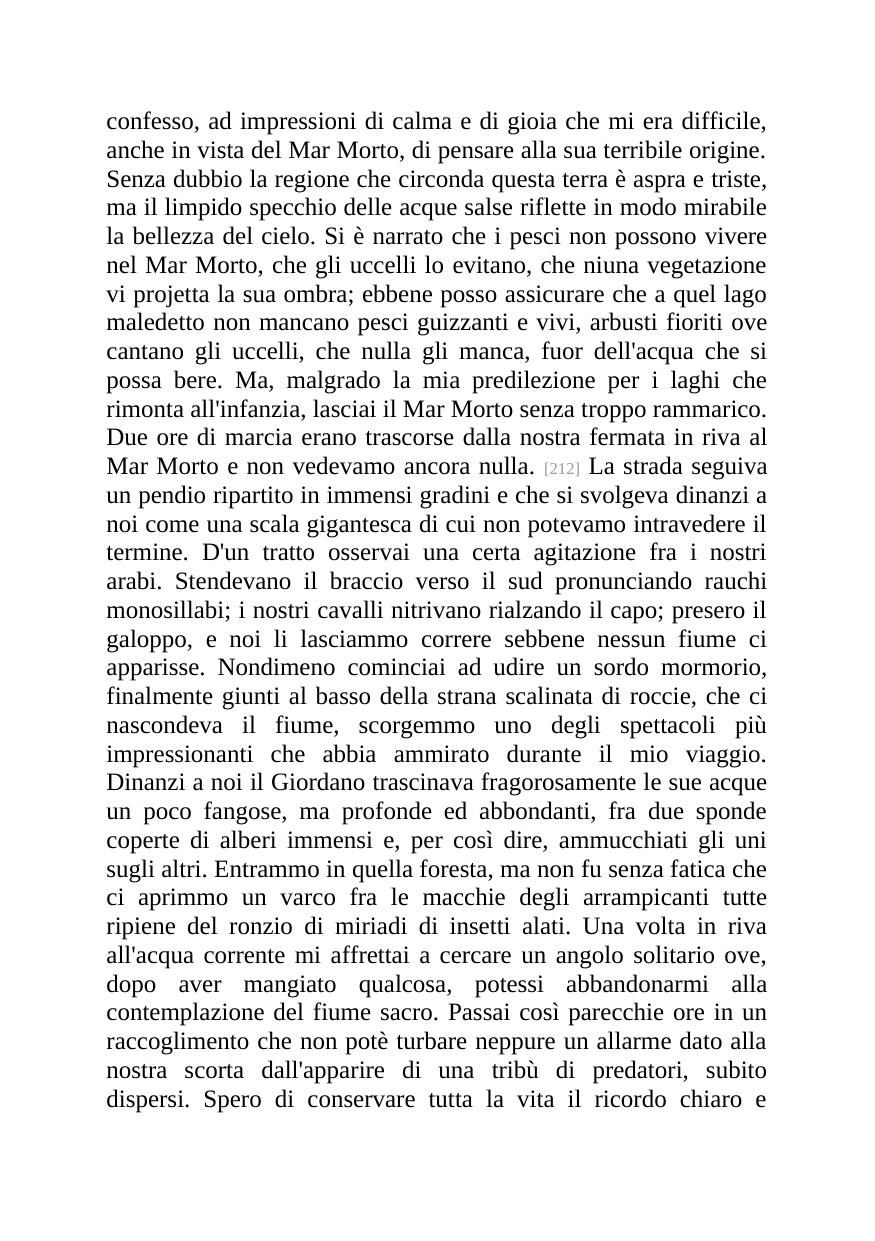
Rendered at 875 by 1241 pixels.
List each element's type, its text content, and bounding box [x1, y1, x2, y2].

text confesso, ad impressioni di calma e di gioia che mi era difficile, anche in vista del Mar Morto, di pensare alla sua terribile origine. Senza dubbio la regione che circonda questa terra è aspra e triste, ma il limpido specchio delle acque salse riflette in modo mirabile la bellezza del cielo. Si è narrato che i pesci non possono vivere nel Mar Morto, che gli uccelli lo evitano, che niuna vegetazione vi projetta la sua ombra; ebbene posso assicurare che a quel lago maledetto non mancano pesci guizzanti e vivi, arbusti fioriti ove cantano gli uccelli, che nulla gli manca, fuor dell'acqua che si possa bere. Ma, malgrado la mia predilezione per i laghi che rimonta all'infanzia, lasciai il Mar Morto senza troppo rammarico. Due ore di marcia erano trascorse dalla nostra fermata in riva al Mar Morto e non vedevamo ancora nulla. [212] La strada seguiva un pendio ripartito in immensi gradini e che si svolgeva dinanzi a noi come una scala gigantesca di cui non potevamo intravedere il termine. D'un tratto osservai una certa agitazione fra i nostri arabi. Stendevano il braccio verso il sud pronunciando rauchi monosillabi; i nostri cavalli nitrivano rialzando il capo; presero il galoppo, e noi li lasciammo correre sebbene nessun fiume ci apparisse. Nondimeno cominciai ad udire un sordo mormorio, finalmente giunti al basso della strana scalinata di roccie, che ci nascondeva il fiume, scorgemmo uno degli spettacoli più impressionanti che abbia ammirato durante il mio viaggio. Dinanzi a noi il Giordano trascinava fragorosamente le sue acque un poco fangose, ma profonde ed abbondanti, fra due sponde coperte di alberi immensi e, per così dire, ammucchiati gli uni sugli altri. Entrammo in quella foresta, ma non fu senza fatica che ci aprimmo un varco fra le macchie degli arrampicanti tutte ripiene del ronzio di miriadi di insetti alati. Una volta in riva all'acqua corrente mi affrettai a cercare un angolo solitario ove, dopo aver mangiato qualcosa, potessi abbandonarmi alla contemplazione del fiume sacro. Passai così parecchie ore in un raccoglimento che non potè turbare neppure un allarme dato alla nostra scorta dall'apparire di una tribù di predatori, subito dispersi. Spero di conservare tutta la vita il ricordo chiaro e [106, 106, 768, 1112]
